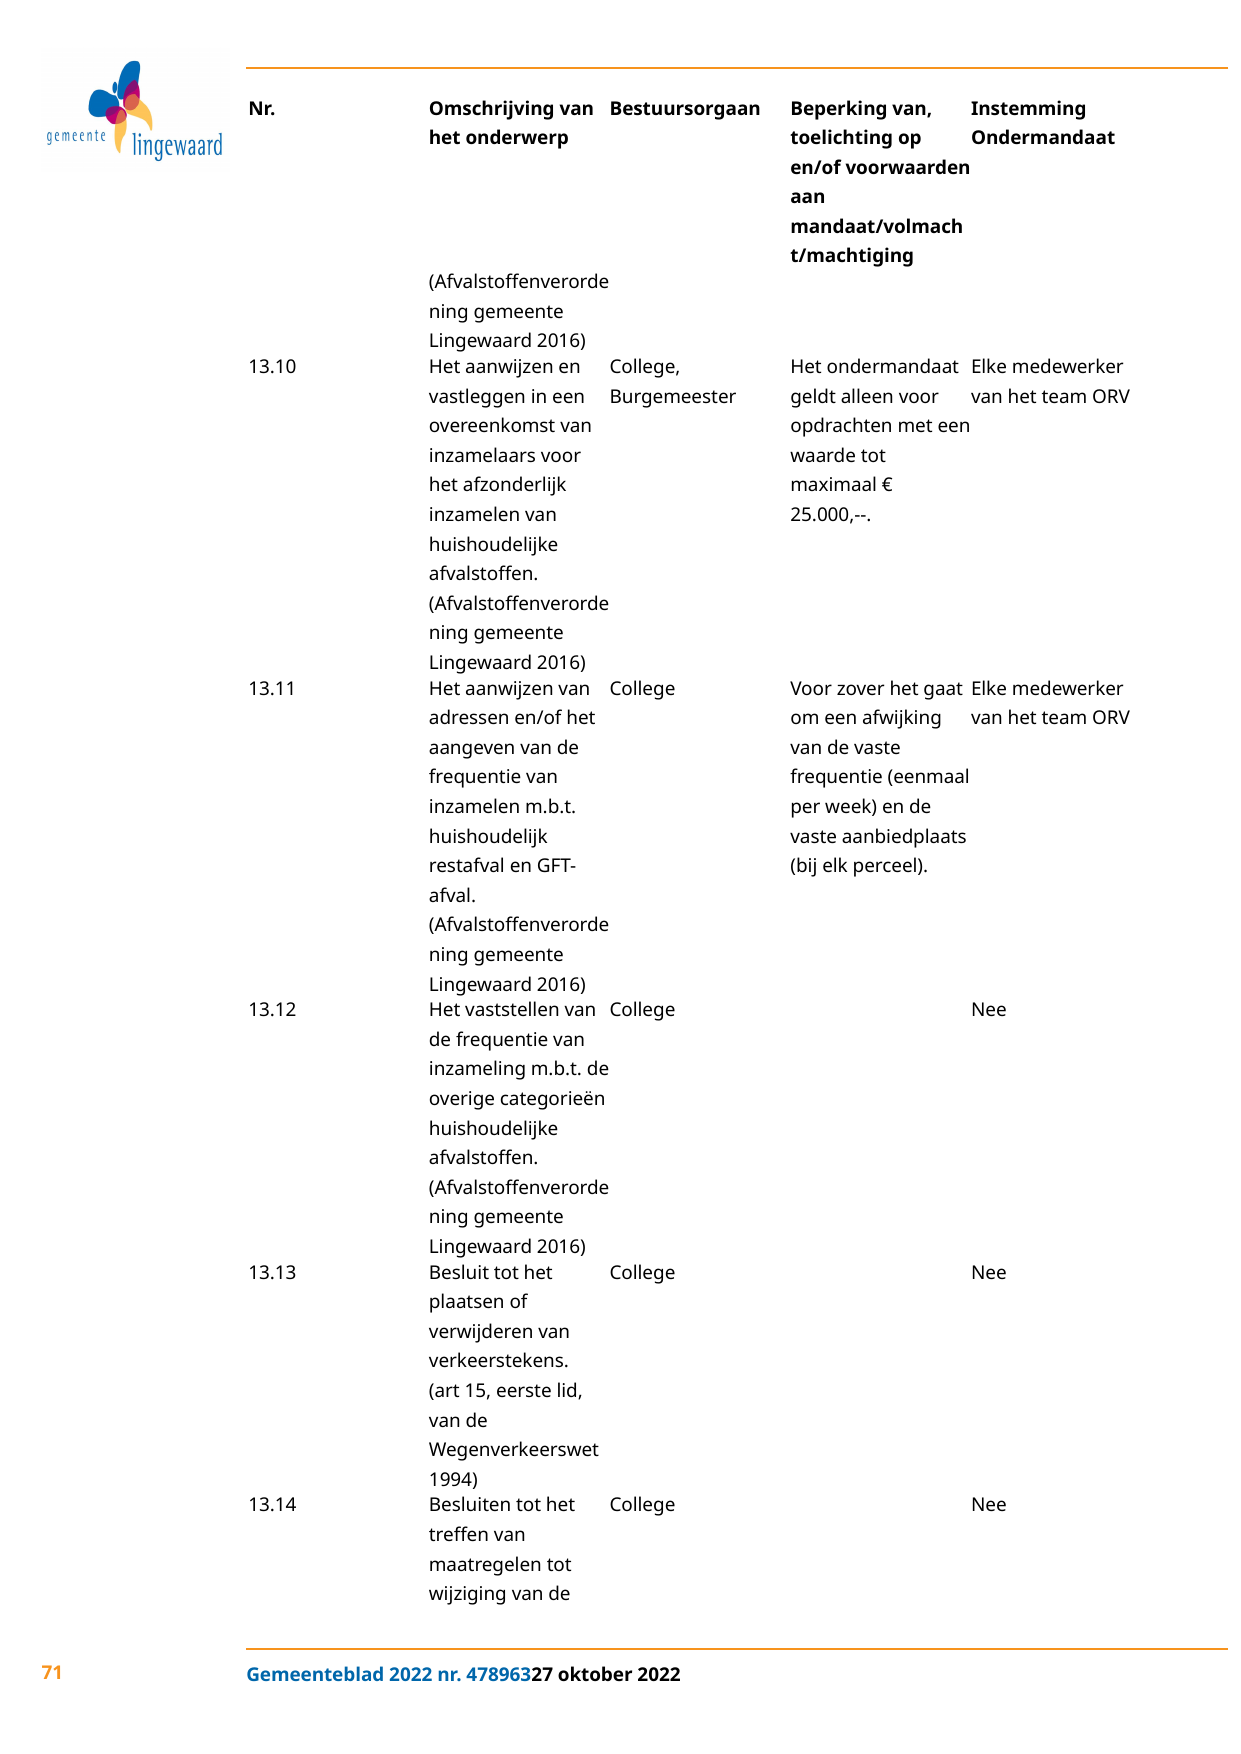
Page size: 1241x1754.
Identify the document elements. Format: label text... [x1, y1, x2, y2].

table_cell Het ondermandaat geldt alleen voor opdrachten met een waarde tot maximaal € 25.000,--. [790, 353, 971, 675]
table_cell Nee [971, 1492, 1152, 1606]
table_cell College [609, 996, 790, 1259]
table_cell [790, 996, 971, 1259]
table_cell College, Burgemeester [609, 353, 790, 675]
table_header Bestuursorgaan [609, 95, 790, 268]
table_cell Besluit tot het plaatsen of verwijderen van verkeerstekens. (art 15, eerste lid, van de Wegenverkeerswet 1994) [429, 1259, 609, 1492]
table_cell Nee [971, 996, 1152, 1259]
table_cell [790, 1492, 971, 1606]
table_header Omschrijving van het onderwerp [429, 95, 609, 268]
picture [41, 47, 231, 172]
table_cell [609, 269, 790, 353]
table_header Beperking van, toelichting op en/of voorwaarden aan mandaat/volmacht/machtiging [790, 95, 971, 268]
table_cell Het aanwijzen van adressen en/of het aangeven van de frequentie van inzamelen m.b.t. huishoudelijk restafval en GFT-afval. (Afvalstoffenverordening gemeente Lingewaard 2016) [429, 675, 609, 996]
table_cell College [609, 1259, 790, 1492]
table_cell [248, 269, 429, 353]
table_header Nr. [248, 95, 429, 268]
table_cell 13.12 [248, 996, 429, 1259]
table_cell College [609, 675, 790, 996]
table_cell Het vaststellen van de frequentie van inzameling m.b.t. de overige categorieën huishoudelijke afvalstoffen. (Afvalstoffenverordening gemeente Lingewaard 2016) [429, 996, 609, 1259]
table_cell Nee [971, 1259, 1152, 1492]
table_cell Het aanwijzen en vastleggen in een overeenkomst van inzamelaars voor het afzonderlijk inzamelen van huishoudelijke afvalstoffen. (Afvalstoffenverordening gemeente Lingewaard 2016) [429, 353, 609, 675]
table_cell Elke medewerker van het team ORV [971, 675, 1152, 996]
table_cell Besluiten tot het treffen van maatregelen tot wijziging van de [429, 1492, 609, 1606]
table_cell [971, 269, 1152, 353]
table_header Instemming Ondermandaat [971, 95, 1152, 268]
table_cell 13.11 [248, 675, 429, 996]
table_cell Voor zover het gaat om een afwijking van de vaste frequentie (eenmaal per week) en de vaste aanbiedplaats (bij elk perceel). [790, 675, 971, 996]
table_cell [790, 1259, 971, 1492]
table_cell College [609, 1492, 790, 1606]
table_cell 13.14 [248, 1492, 429, 1606]
table_cell 13.10 [248, 353, 429, 675]
table_cell 13.13 [248, 1259, 429, 1492]
table_cell (Afvalstoffenverordening gemeente Lingewaard 2016) [429, 269, 609, 353]
table_cell Elke medewerker van het team ORV [971, 353, 1152, 675]
table_cell [790, 269, 971, 353]
